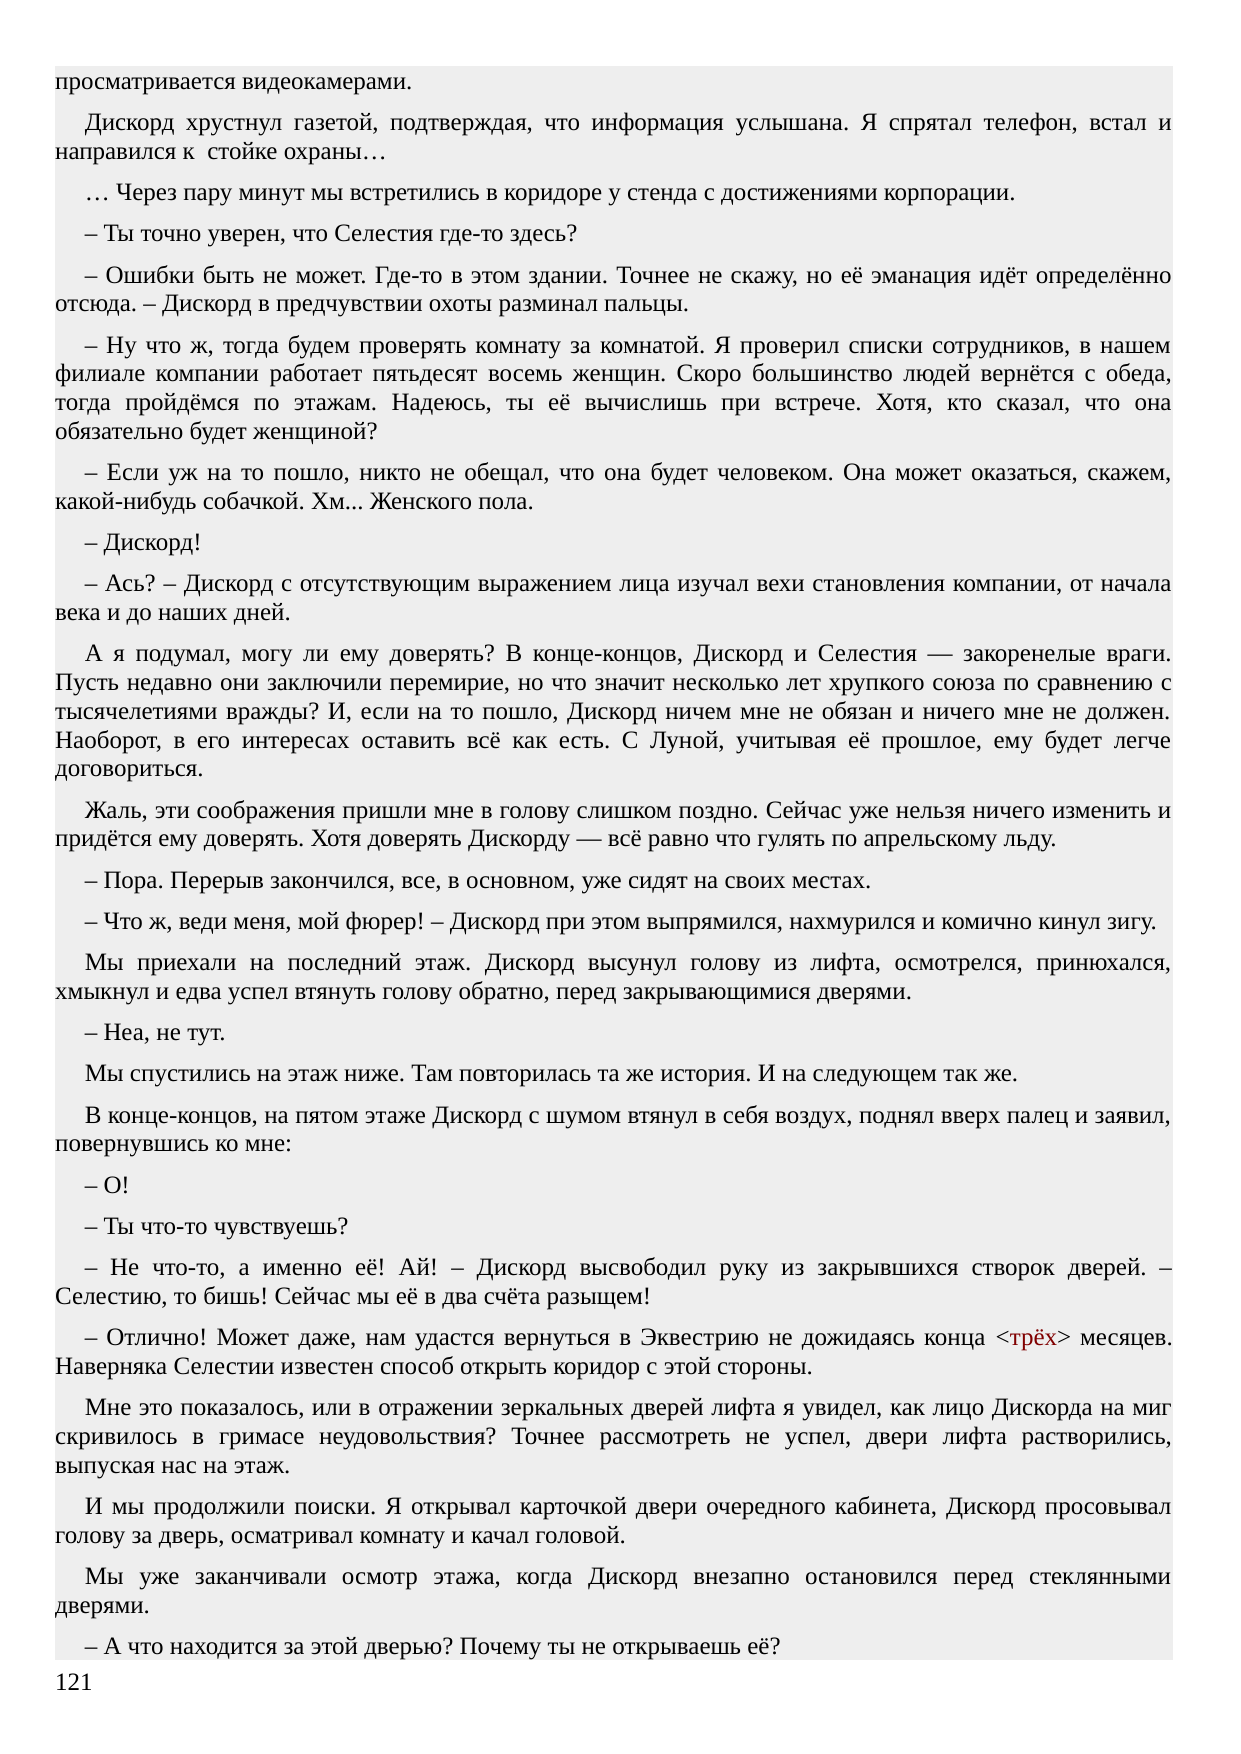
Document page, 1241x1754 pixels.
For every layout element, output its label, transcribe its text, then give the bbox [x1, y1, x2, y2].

text – Отлично! Может даже, нам удастся вернуться в Эквестрию не дожидаясь конца <трёх> месяцев. Наверняка Селестии известен способ открыть коридор с этой стороны. [55, 1322, 1173, 1380]
text – А что находится за этой дверью? Почему ты не открываешь её? [55, 1631, 1173, 1660]
text – Ты что-то чувствуешь? [55, 1211, 1173, 1240]
text И мы продолжили поиски. Я открывал карточкой двери очередного кабинета, Дискорд просовывал голову за дверь, осматривал комнату и качал головой. [55, 1491, 1173, 1548]
text Мы спустились на этаж ниже. Там повторилась та же история. И на следующем так же. [55, 1058, 1173, 1087]
text – Пора. Перерыв закончился, все, в основном, уже сидят на своих местах. [55, 865, 1173, 893]
text – Если уж на то пошло, никто не обещал, что она будет человеком. Она может оказаться, скажем, какой-нибудь собачкой. Хм... Женского пола. [55, 457, 1173, 515]
text – Что ж, веди меня, мой фюрер! – Дискорд при этом выпрямился, нахмурился и комично кинул зигу. [55, 906, 1173, 935]
text В конце-концов, на пятом этаже Дискорд с шумом втянул в себя воздух, поднял вверх палец и заявил, повернувшись ко мне: [55, 1100, 1173, 1157]
text – Неа, не тут. [55, 1017, 1173, 1046]
text – Ась? – Дискорд с отсутствующим выражением лица изучал вехи становления компании, от начала века и до наших дней. [55, 568, 1173, 626]
text – Ну что ж, тогда будем проверять комнату за комнатой. Я проверил списки сотрудников, в нашем филиале компании работает пятьдесят восемь женщин. Скоро большинство людей вернётся с обеда, тогда пройдёмся по этажам. Надеюсь, ты её вычислишь при встрече. Хотя, кто сказал, что она обязательно будет женщиной? [55, 330, 1173, 445]
text – О! [55, 1170, 1173, 1198]
text Мне это показалось, или в отражении зеркальных дверей лифта я увидел, как лицо Дискорда на миг скривилось в гримасе неудовольствия? Точнее рассмотреть не успел, двери лифта растворились, выпуская нас на этаж. [55, 1392, 1173, 1478]
text – Ошибки быть не может. Где-то в этом здании. Точнее не скажу, но её эманация идёт определённо отсюда. – Дискорд в предчувствии охоты разминал пальцы. [55, 260, 1173, 317]
text А я подумал, могу ли ему доверять? В конце-концов, Дискорд и Селестия — закоренелые враги. Пусть недавно они заключили перемирие, но что значит несколько лет хрупкого союза по сравнению с тысячелетиями вражды? И, если на то пошло, Дискорд ничем мне не обязан и ничего мне не должен. Наоборот, в его интересах оставить всё как есть. С Луной, учитывая её прошлое, ему будет легче договориться. [55, 638, 1173, 782]
text просматривается видеокамерами. [55, 66, 1173, 95]
text Мы приехали на последний этаж. Дискорд высунул голову из лифта, осмотрелся, принюхался, хмыкнул и едва успел втянуть голову обратно, перед закрывающимися дверями. [55, 947, 1173, 1005]
text – Дискорд! [55, 527, 1173, 556]
text – Не что-то, а именно её! Ай! – Дискорд высвободил руку из закрывшихся створок дверей. – Селестию, то бишь! Сейчас мы её в два счёта разыщем! [55, 1252, 1173, 1310]
text Дискорд хрустнул газетой, подтверждая, что информация услышана. Я спрятал телефон, встал и направился к стойке охраны… [55, 107, 1173, 165]
text Жаль, эти соображения пришли мне в голову слишком поздно. Сейчас уже нельзя ничего изменить и придётся ему доверять. Хотя доверять Дискорду — всё равно что гулять по апрельскому льду. [55, 795, 1173, 852]
text … Через пару минут мы встретились в коридоре у стенда с достижениями корпорации. [55, 177, 1173, 206]
text Мы уже заканчивали осмотр этажа, когда Дискорд внезапно остановился перед стеклянными дверями. [55, 1561, 1173, 1618]
text – Ты точно уверен, что Селестия где-то здесь? [55, 218, 1173, 247]
